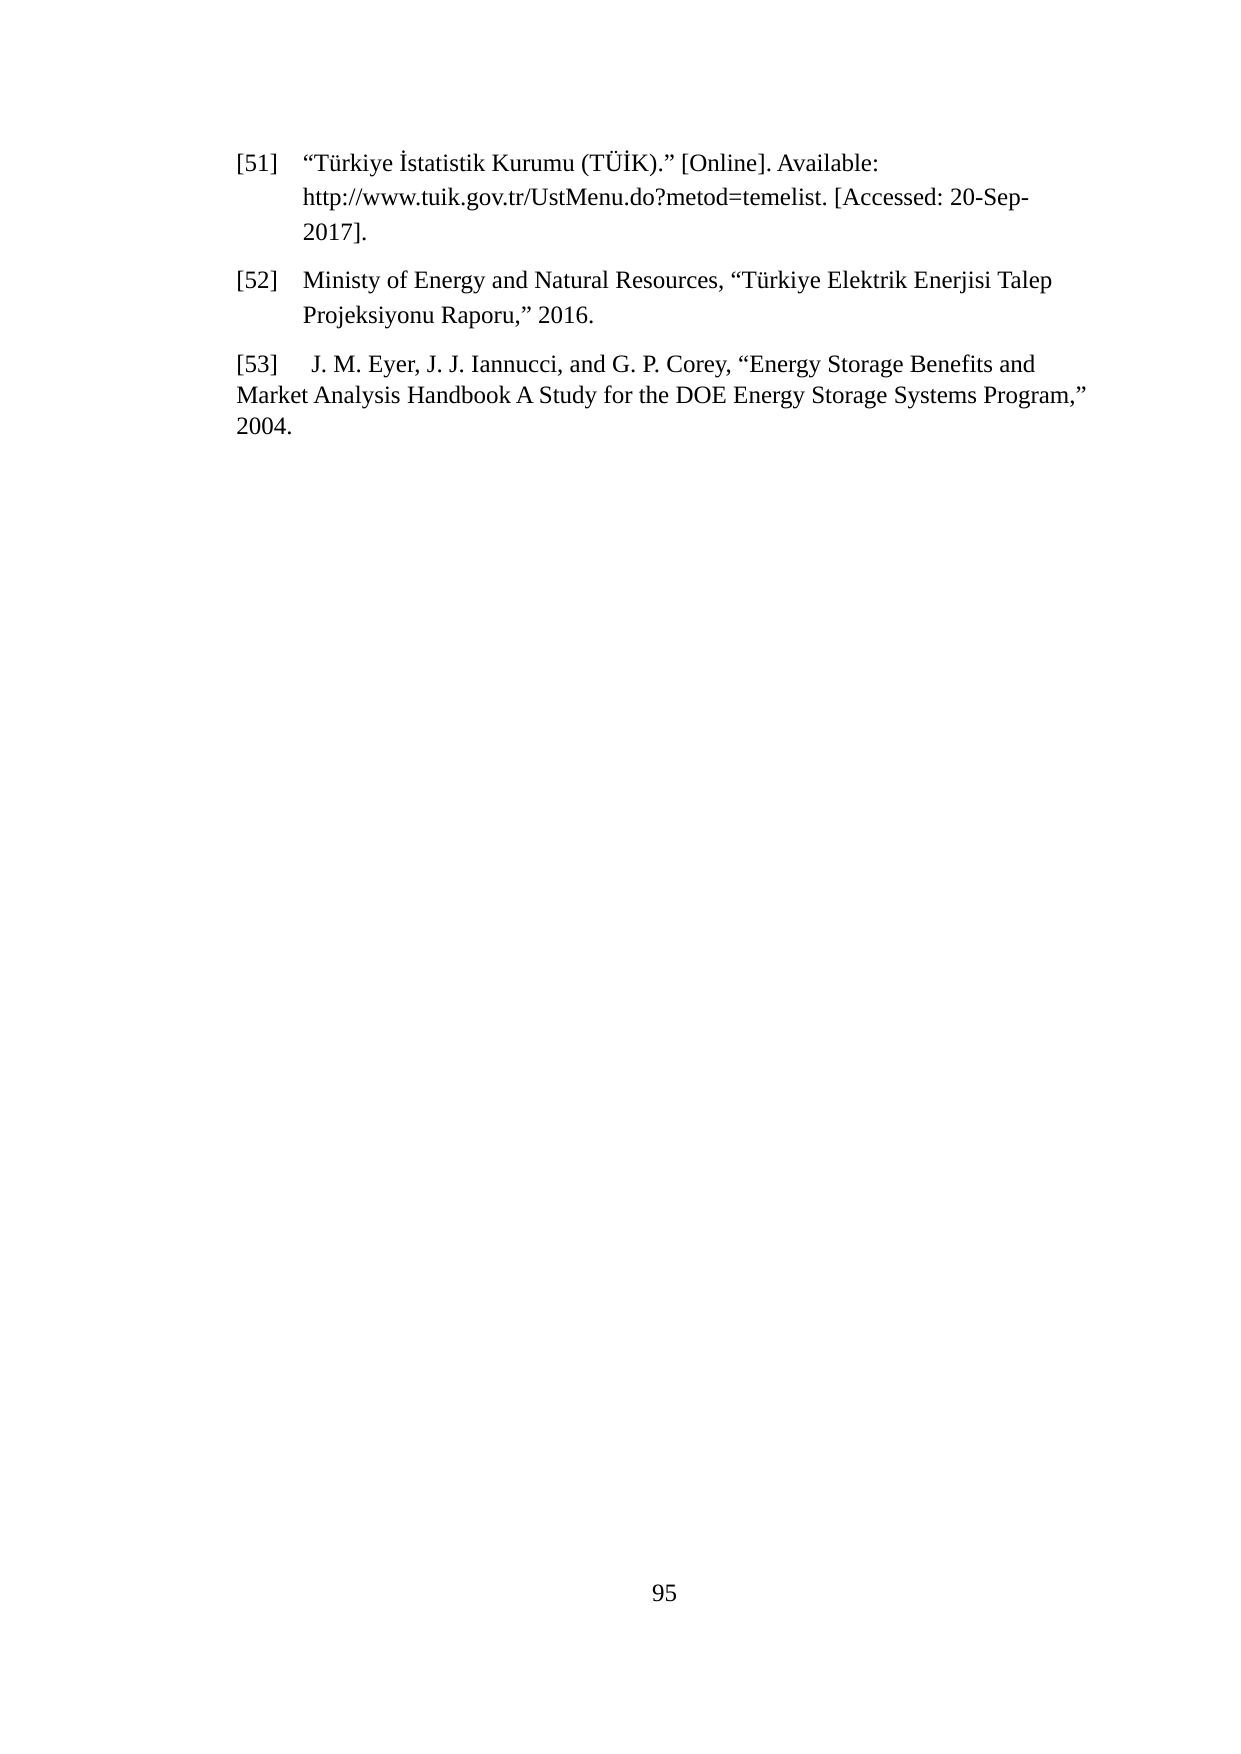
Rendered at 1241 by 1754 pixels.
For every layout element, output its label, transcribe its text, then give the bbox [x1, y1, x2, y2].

text [51] “Türkiye İstatistik Kurumu (TÜİK).” [Online]. Available: http://www.tuik.gov.tr/UstMenu.do?metod=temelist. [Accessed: 20-Sep-2017]. [236, 148, 1093, 245]
text [53] J. M. Eyer, J. J. Iannucci, and G. P. Corey, “Energy Storage Benefits and Market Analysis Handbook A Study for the DOE Energy Storage Systems Program,” 2004. [236, 349, 1093, 440]
text [52] Ministy of Energy and Natural Resources, “Türkiye Elektrik Enerjisi Talep Projeksiyonu Raporu,” 2016. [236, 266, 1093, 329]
